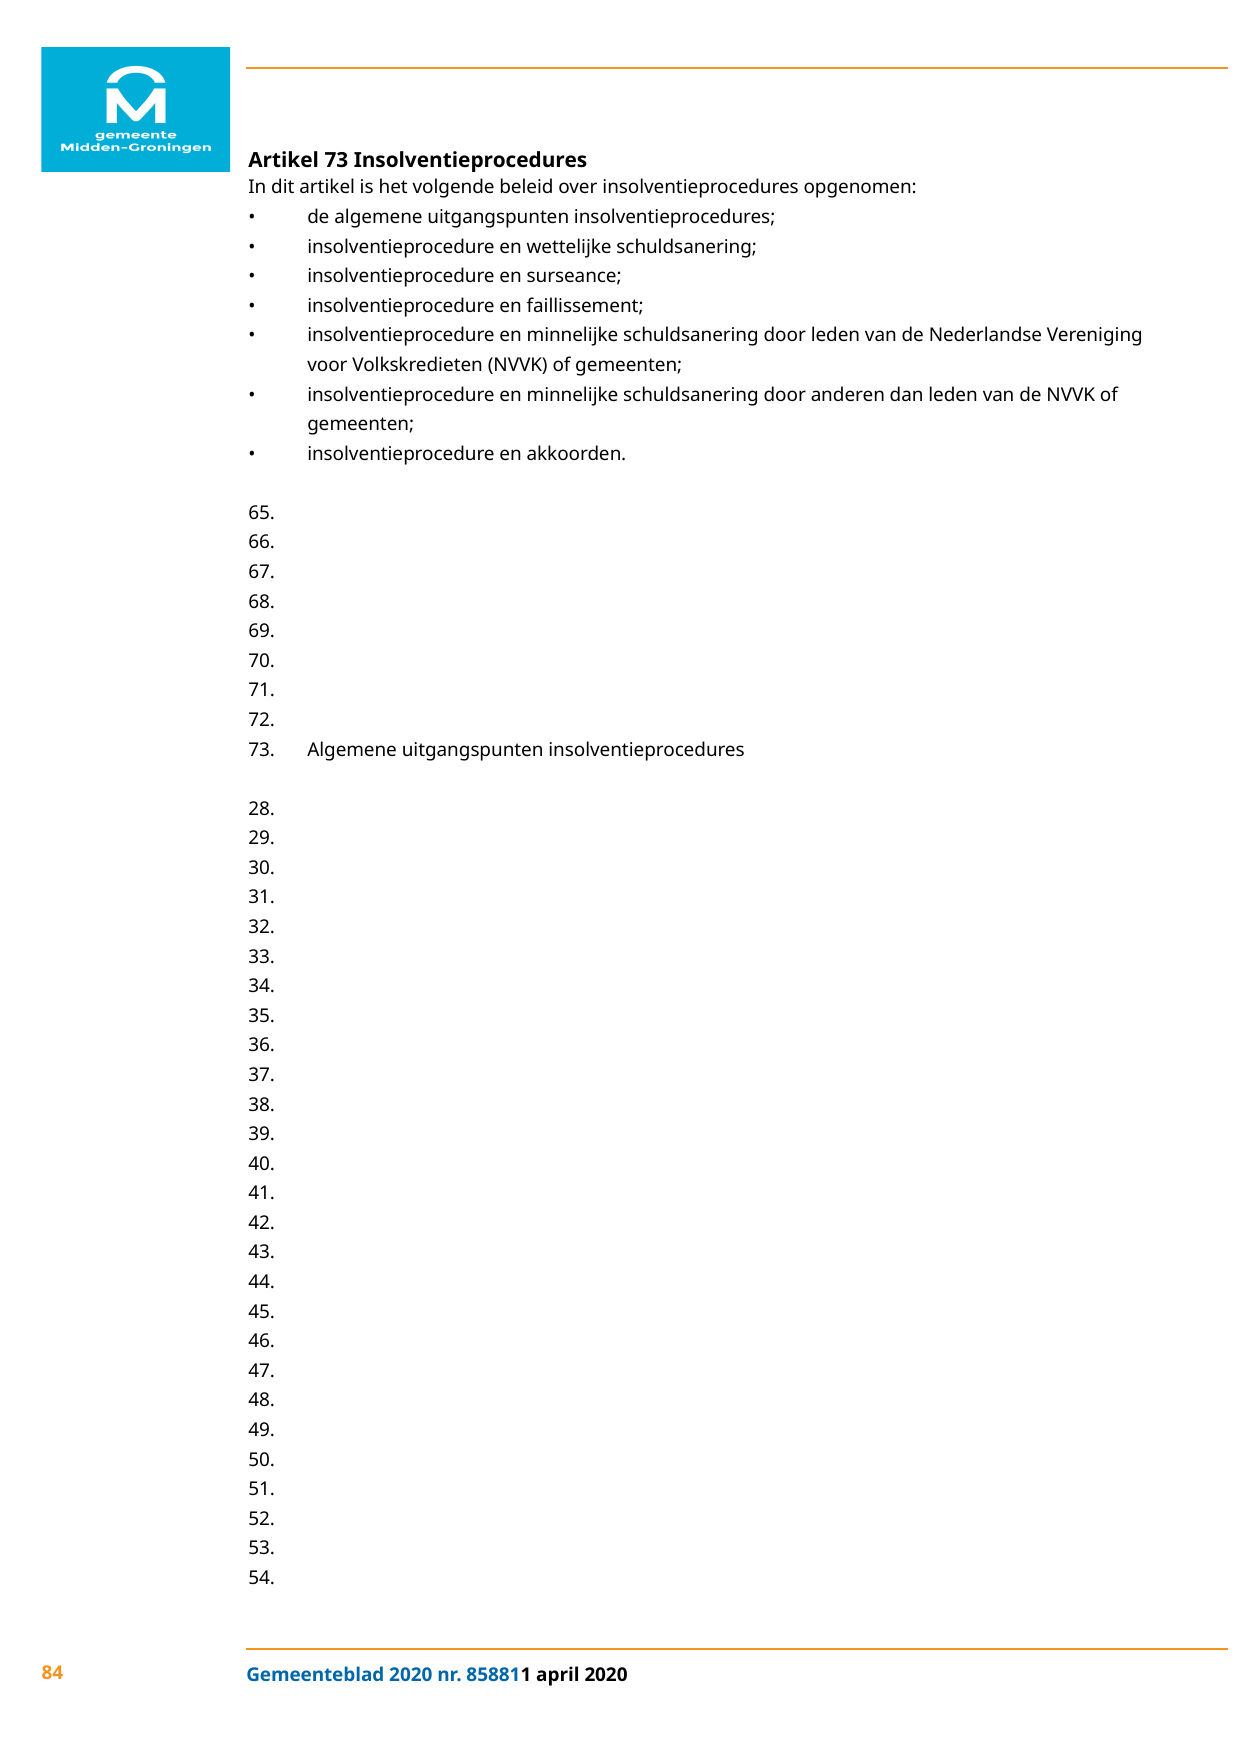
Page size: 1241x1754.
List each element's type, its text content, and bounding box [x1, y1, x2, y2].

list insolventieprocedure en wettelijke schuldsanering; [248, 233, 1152, 258]
list Algemene uitgangspunten insolventieprocedures [248, 736, 1152, 761]
picture [107, 89, 165, 122]
text In dit artikel is het volgende beleid over insolventieprocedures opgenomen: [248, 174, 1152, 199]
list insolventieprocedure en surseance; [248, 262, 1152, 288]
list insolventieprocedure en akkoorden. [248, 440, 1152, 466]
picture [184, 146, 190, 153]
picture [108, 66, 164, 82]
text Artikel 73 Insolventieprocedures [248, 145, 1152, 174]
list de algemene uitgangspunten insolventieprocedures; [248, 203, 1152, 229]
list insolventieprocedure en minnelijke schuldsanering door anderen dan leden van de NVVK of gemeenten; [248, 381, 1152, 436]
list insolventieprocedure en faillissement; [248, 292, 1152, 318]
list insolventieprocedure en minnelijke schuldsanering door leden van de Nederlandse Vereniging voor Volkskredieten (NVVK) of gemeenten; [248, 322, 1152, 377]
